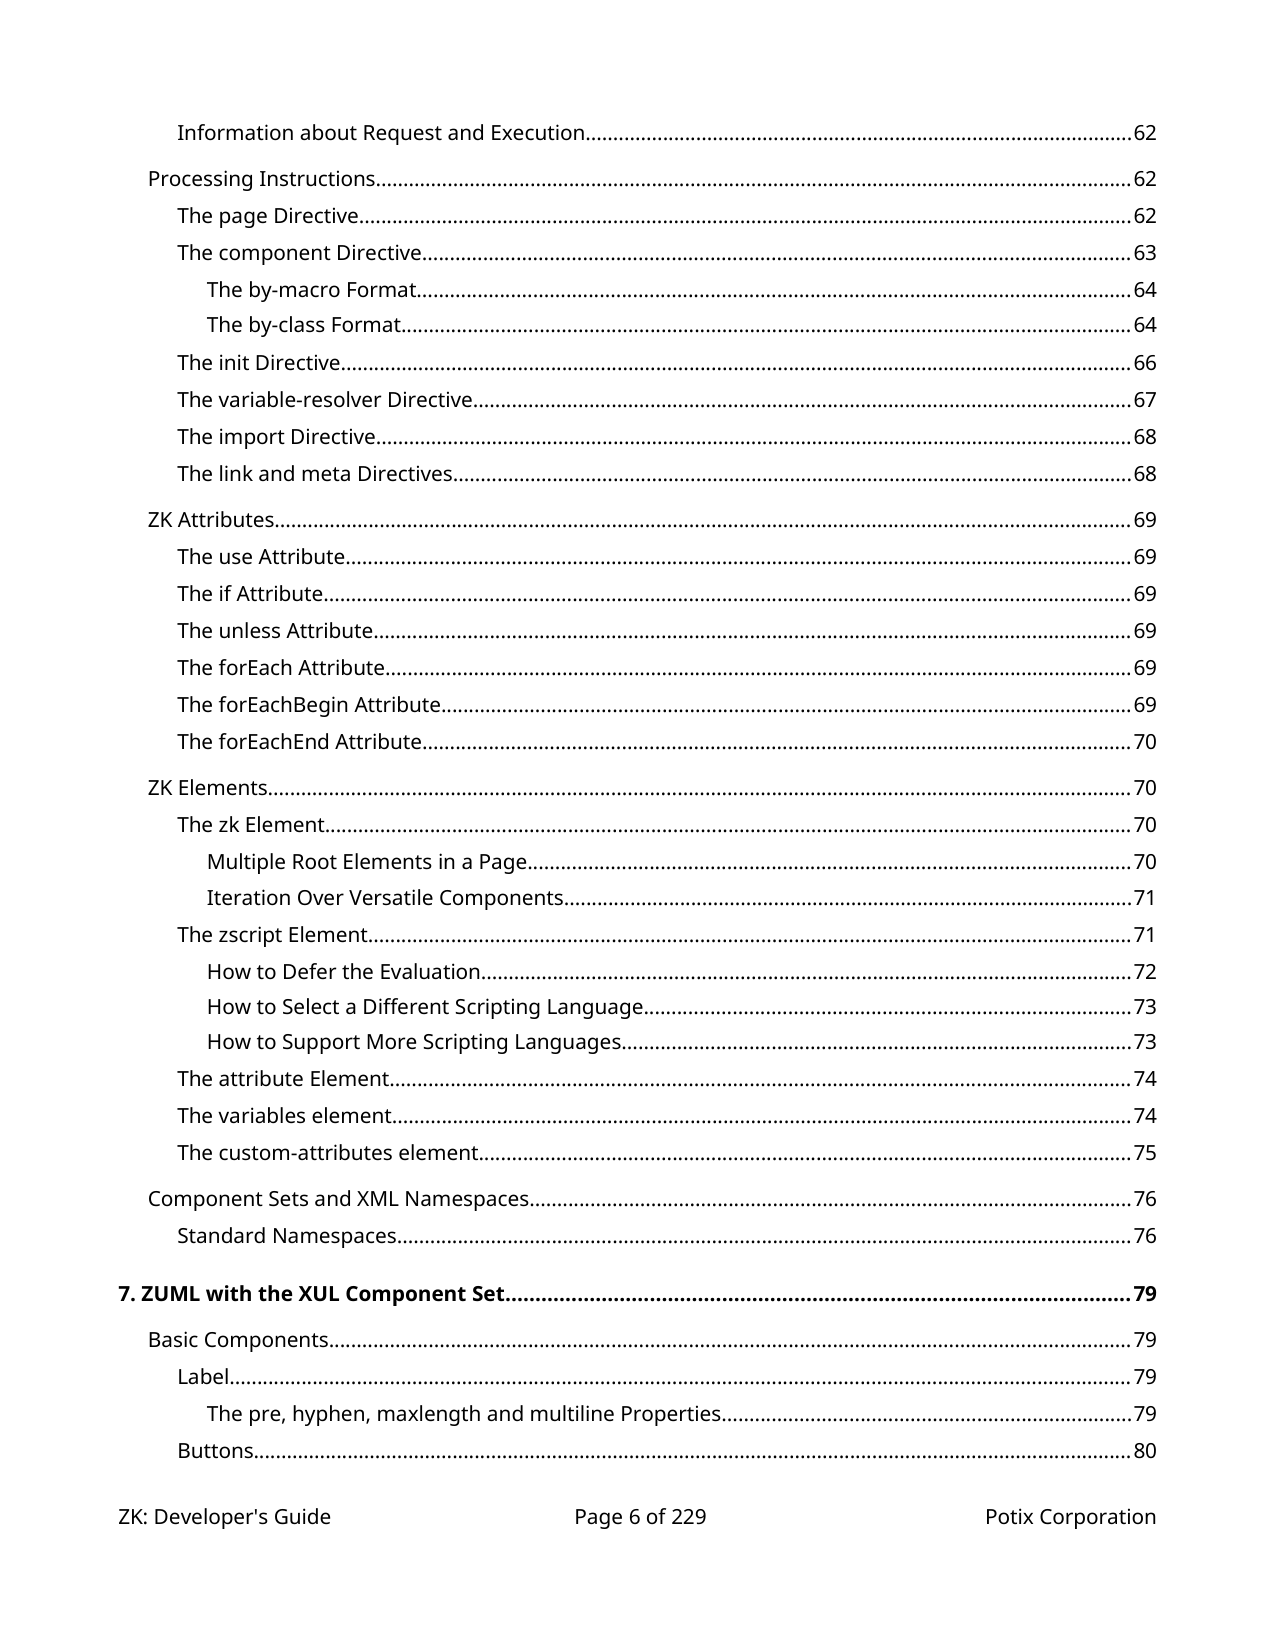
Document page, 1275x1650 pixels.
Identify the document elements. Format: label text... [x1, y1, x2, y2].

text Iteration Over Versatile Components 71 [207, 883, 1157, 911]
text Buttons 80 [177, 1436, 1157, 1464]
text The zk Element 70 [177, 810, 1157, 838]
text The use Attribute 69 [177, 542, 1157, 570]
text Standard Namespaces 76 [177, 1221, 1157, 1250]
text The forEachBegin Attribute 69 [177, 690, 1157, 718]
text How to Support More Scripting Languages 73 [207, 1027, 1157, 1055]
text The import Directive 68 [177, 422, 1157, 450]
text ZK Elements 70 [148, 773, 1157, 801]
text The if Attribute 69 [177, 579, 1157, 607]
text Multiple Root Elements in a Page 70 [207, 847, 1157, 876]
text The link and meta Directives 68 [177, 459, 1157, 487]
text The by-macro Format 64 [207, 275, 1157, 303]
text Label 79 [177, 1362, 1157, 1390]
text 7. ZUML with the XUL Component Set 79 [118, 1279, 1157, 1307]
text Processing Instructions 62 [148, 164, 1157, 192]
text Component Sets and XML Namespaces 76 [148, 1184, 1157, 1213]
text The component Directive 63 [177, 238, 1157, 266]
text The forEachEnd Attribute 70 [177, 727, 1157, 756]
text The zscript Element 71 [177, 920, 1157, 948]
text The variables element 74 [177, 1101, 1157, 1129]
text The by-class Format 64 [207, 311, 1157, 339]
text Basic Components 79 [148, 1325, 1157, 1353]
text The unless Attribute 69 [177, 616, 1157, 644]
text ZK Attributes 69 [148, 505, 1157, 533]
text The pre, hyphen, maxlength and multiline Properties 79 [207, 1399, 1157, 1427]
text The page Directive 62 [177, 201, 1157, 229]
text How to Defer the Evaluation 72 [207, 957, 1157, 985]
text Information about Request and Execution 62 [177, 118, 1157, 146]
text How to Select a Different Scripting Language 73 [207, 992, 1157, 1020]
text The init Directive 66 [177, 348, 1157, 376]
text The attribute Element 74 [177, 1064, 1157, 1092]
text The forEach Attribute 69 [177, 653, 1157, 681]
text The custom-attributes element 75 [177, 1138, 1157, 1167]
text The variable-resolver Directive 67 [177, 385, 1157, 413]
